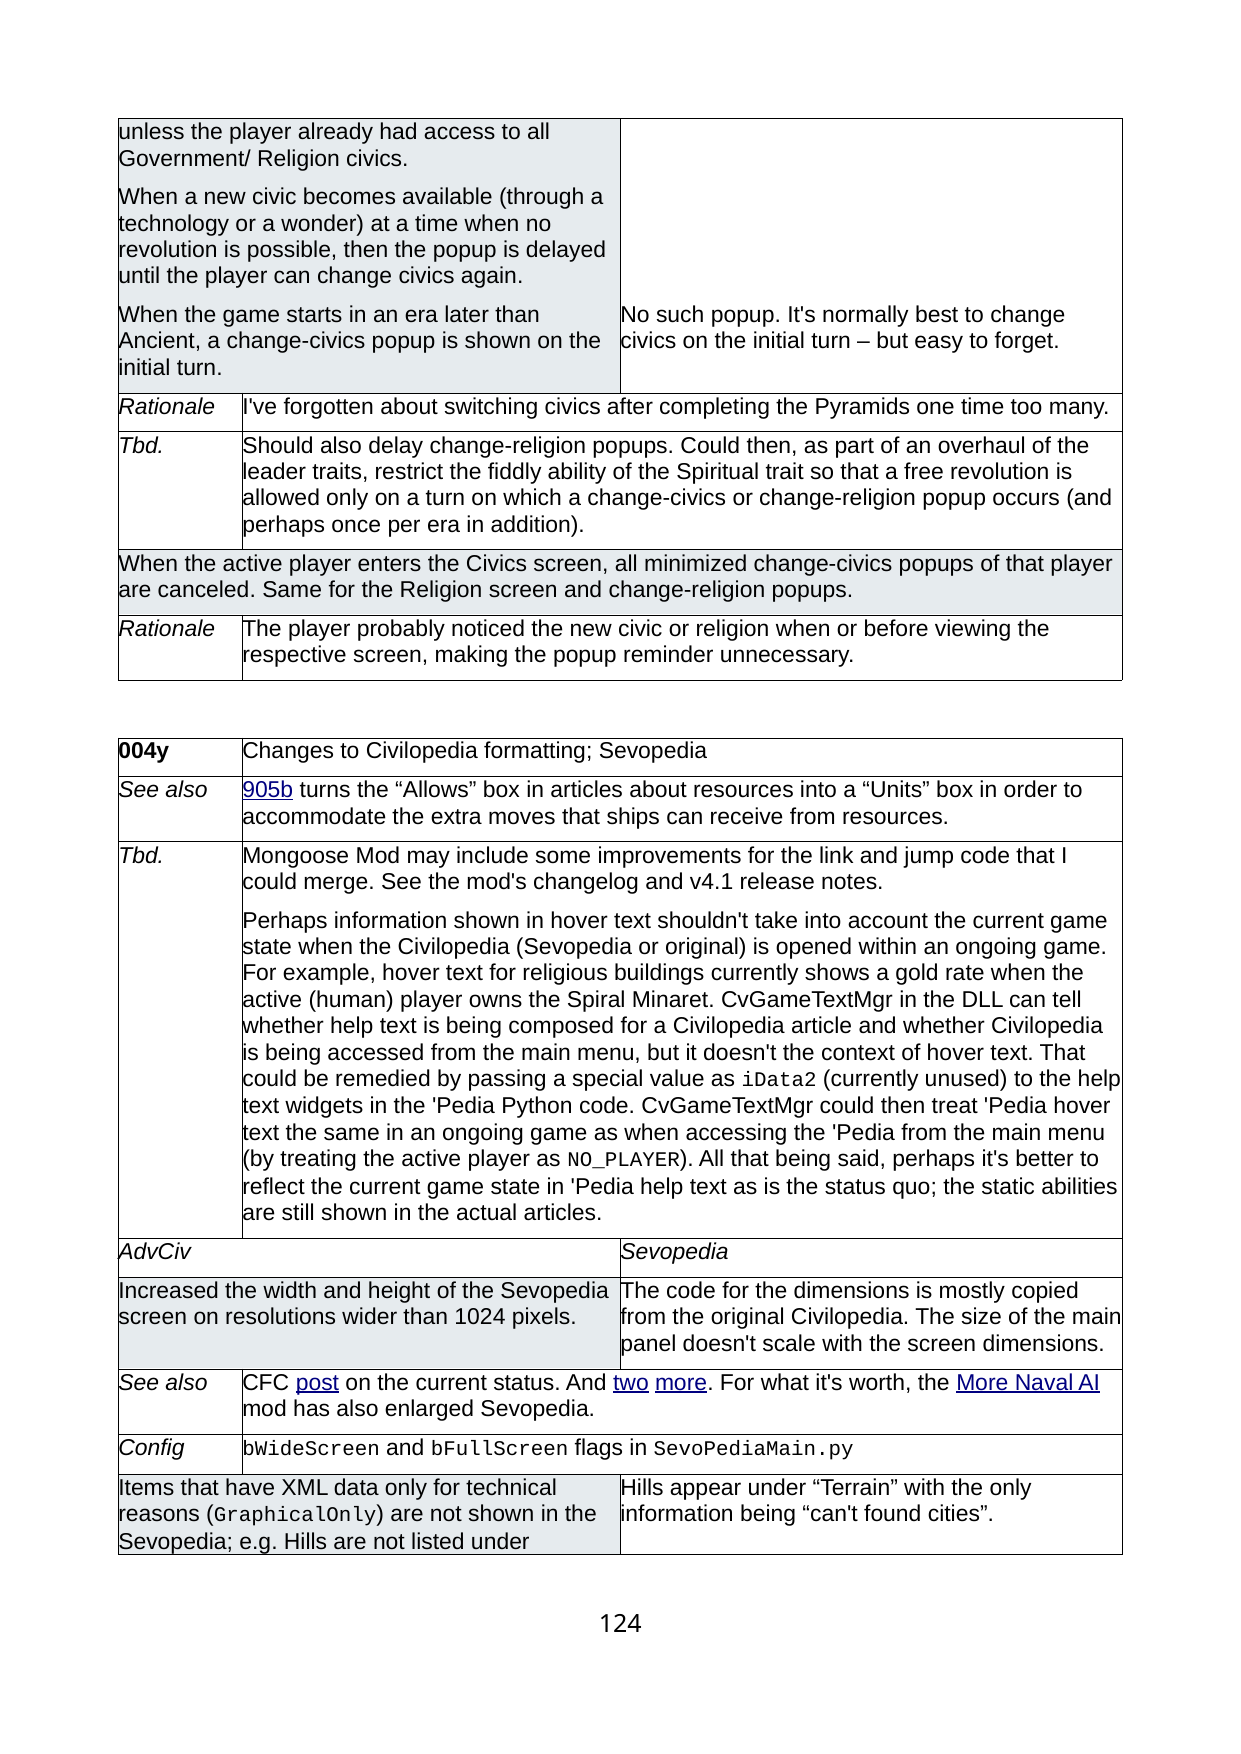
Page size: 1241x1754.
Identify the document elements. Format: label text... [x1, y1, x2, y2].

table_cell Should also delay change-religion popups. Could then, as part of an overhaul of the leader traits, restrict the fiddly ability of the Spiritual trait so that a free revolution is allowed only on a turn on which a change-civics or change-religion popup occurs (and perhaps once per era in addition). [243, 432, 1122, 549]
table_cell Sevopedia [621, 1239, 1122, 1277]
table_cell Items that have XML data only for technical reasons (GraphicalOnly) are not shown in the Sevopedia; e.g. Hills are not listed under [119, 1475, 620, 1554]
table_cell CFC post on the current status. And two more. For what it's worth, the More Naval AI mod has also enlarged Sevopedia. [243, 1370, 1122, 1434]
table_header 004y [119, 739, 242, 776]
table_cell No such popup. It's normally best to change civics on the initial turn – but easy to forget. [621, 119, 1122, 393]
table_cell Tbd. [119, 842, 242, 1238]
table_cell See also [119, 1370, 242, 1434]
table_cell unless the player already had access to all Government/ Religion civics. When a new civic becomes available (through a technology or a wonder) at a time when no revolution is possible, then the popup is delayed until the player can change civics again. When the game starts in an era later than Ancient, a change-civics popup is shown on the initial turn. [119, 119, 620, 393]
table_cell Rationale [119, 394, 242, 431]
table_cell 905b turns the “Allows” box in articles about resources into a “Units” box in order to accommodate the extra moves that ships can receive from resources. [243, 777, 1122, 841]
table_cell Mongoose Mod may include some improvements for the link and jump code that I could merge. See the mod's changelog and v4.1 release notes. Perhaps information shown in hover text shouldn't take into account the current game state when the Civilopedia (Sevopedia or original) is opened within an ongoing game. For example, hover text for religious buildings currently shows a gold rate when the active (human) player owns the Spiral Minaret. CvGameTextMgr in the DLL can tell whether help text is being composed for a Civilopedia article and whether Civilopedia is being accessed from the main menu, but it doesn't the context of hover text. That could be remedied by passing a special value as iData2 (currently unused) to the help text widgets in the 'Pedia Python code. CvGameTextMgr could then treat 'Pedia hover text the same in an ongoing game as when accessing the 'Pedia from the main menu (by treating the active player as NO_PLAYER). All that being said, perhaps it's better to reflect the current game state in 'Pedia help text as is the status quo; the static abilities are still shown in the actual articles. [243, 842, 1122, 1238]
table_cell Tbd. [119, 432, 242, 549]
table_cell bWideScreen and bFullScreen flags in SevoPediaMain.py [243, 1435, 1122, 1474]
table_cell Increased the width and height of the Sevopedia screen on resolutions wider than 1024 pixels. [119, 1278, 620, 1368]
table_cell AdvCiv [119, 1239, 620, 1277]
table_cell Config [119, 1435, 242, 1474]
table_cell Rationale [119, 616, 242, 680]
table_cell When the active player enters the Civics screen, all minimized change-civics popups of that player are canceled. Same for the Religion screen and change-religion popups. [119, 550, 1122, 614]
table_cell See also [119, 777, 242, 841]
table_cell The player probably noticed the new civic or religion when or before viewing the respective screen, making the popup reminder unnecessary. [243, 616, 1122, 680]
table_header Changes to Civilopedia formatting; Sevopedia [243, 739, 1122, 776]
table_cell I've forgotten about switching civics after completing the Pyramids one time too many. [243, 394, 1122, 431]
table_cell The code for the dimensions is mostly copied from the original Civilopedia. The size of the main panel doesn't scale with the screen dimensions. [621, 1278, 1122, 1368]
table_cell Hills appear under “Terrain” with the only information being “can't found cities”. [621, 1475, 1122, 1554]
